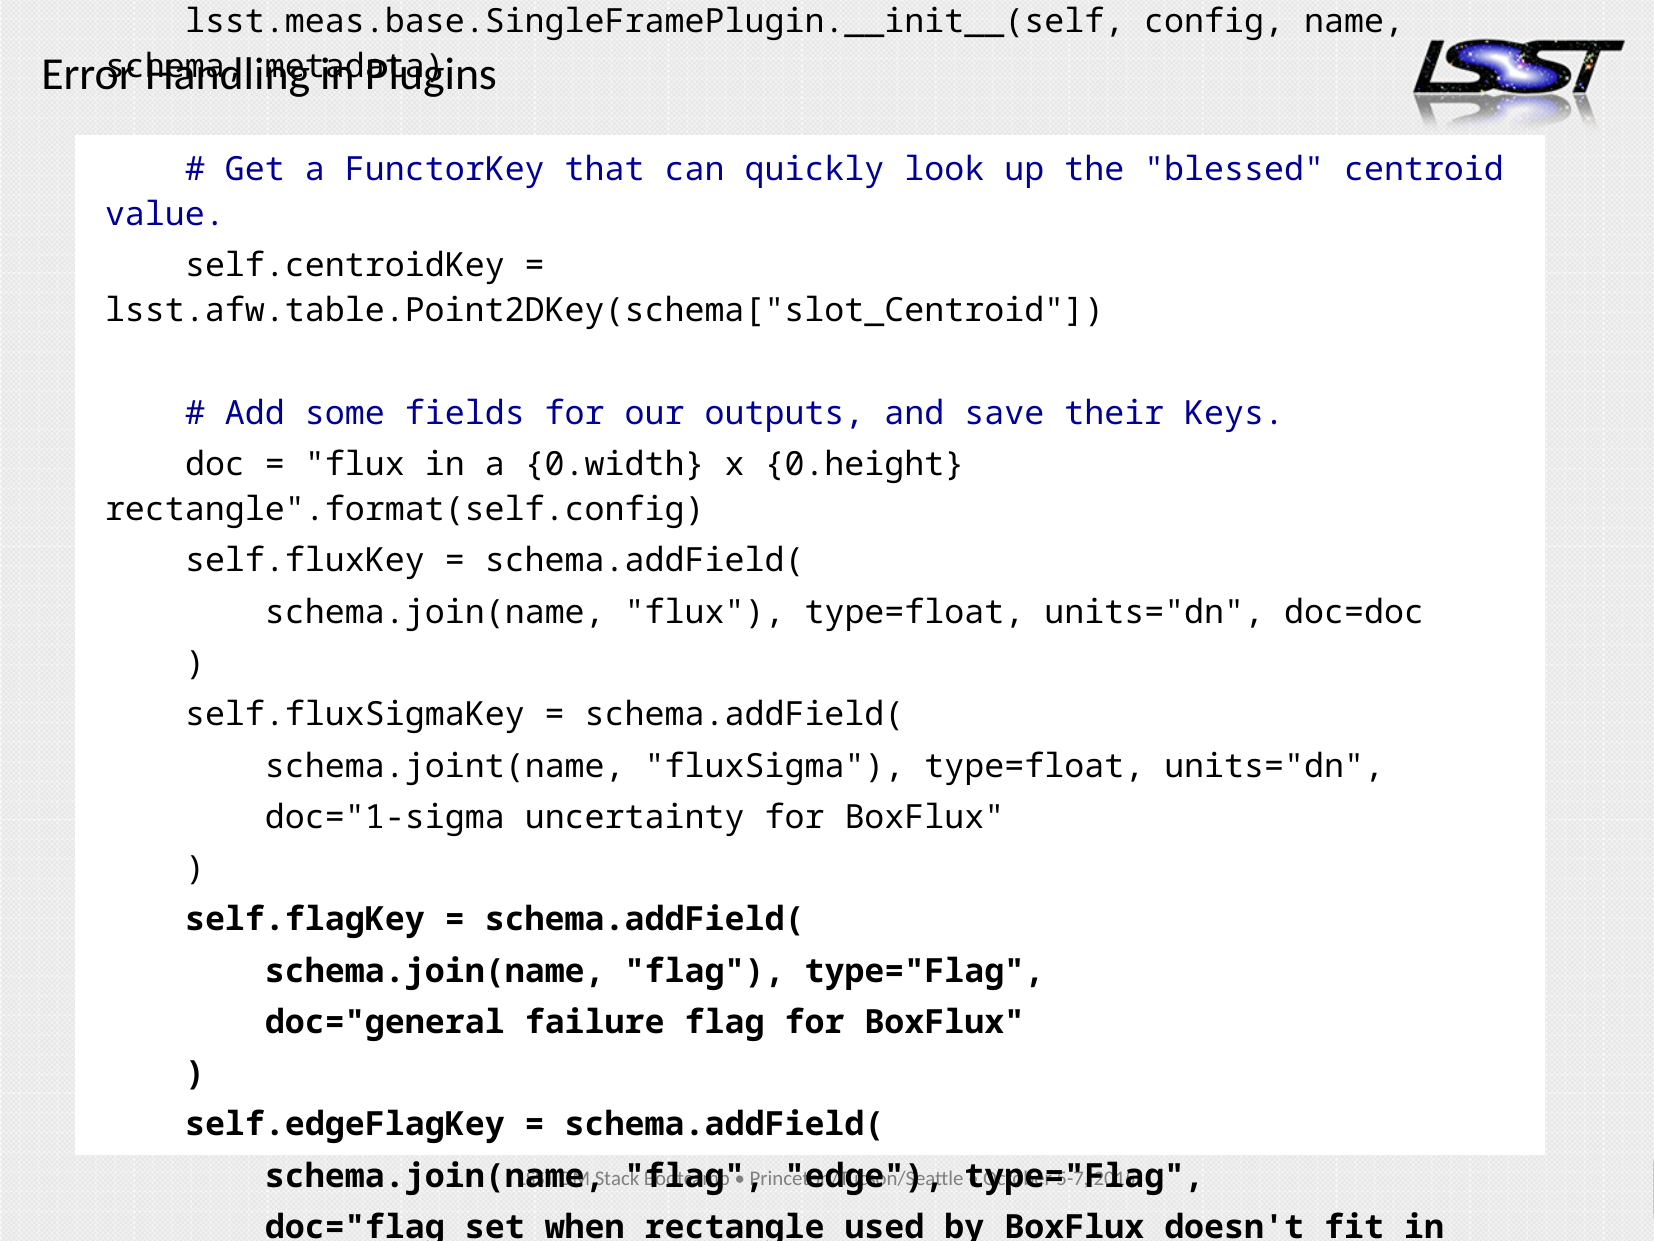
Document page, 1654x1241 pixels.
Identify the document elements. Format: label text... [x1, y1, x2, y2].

picture [770, 1224, 778, 1234]
title Error Handling in Plugins [41, 27, 1161, 129]
list def __init__(self, config, name, schema, metadata): lsst.meas.base.SingleFramePlugin.__init__(self, config, name, schema, metadata) # Get a FunctorKey that can quickly look up the "blessed" centroid value. self.centroidKey = lsst.afw.table.Point2DKey(schema["slot_Centroid"]) # Add some fields for our outputs, and save their Keys. doc = "flux in a {0.width} x {0.height} rectangle".format(self.config) self.fluxKey = schema.addField( schema.join(name, "flux"), type=float, units="dn", doc=doc ) self.fluxSigmaKey = schema.addField( schema.joint(name, "fluxSigma"), type=float, units="dn", doc="1-sigma uncertainty for BoxFlux" ) self.flagKey = schema.addField( schema.join(name, "flag"), type="Flag", doc="general failure flag for BoxFlux" ) self.edgeFlagKey = schema.addField( schema.join(name, "flag", "edge"), type="Flag", doc="flag set when rectangle used by BoxFlux doesn't fit in the image" ) [75, 135, 1546, 1156]
picture [430, 1224, 438, 1234]
picture [0, 0, 1654, 1241]
